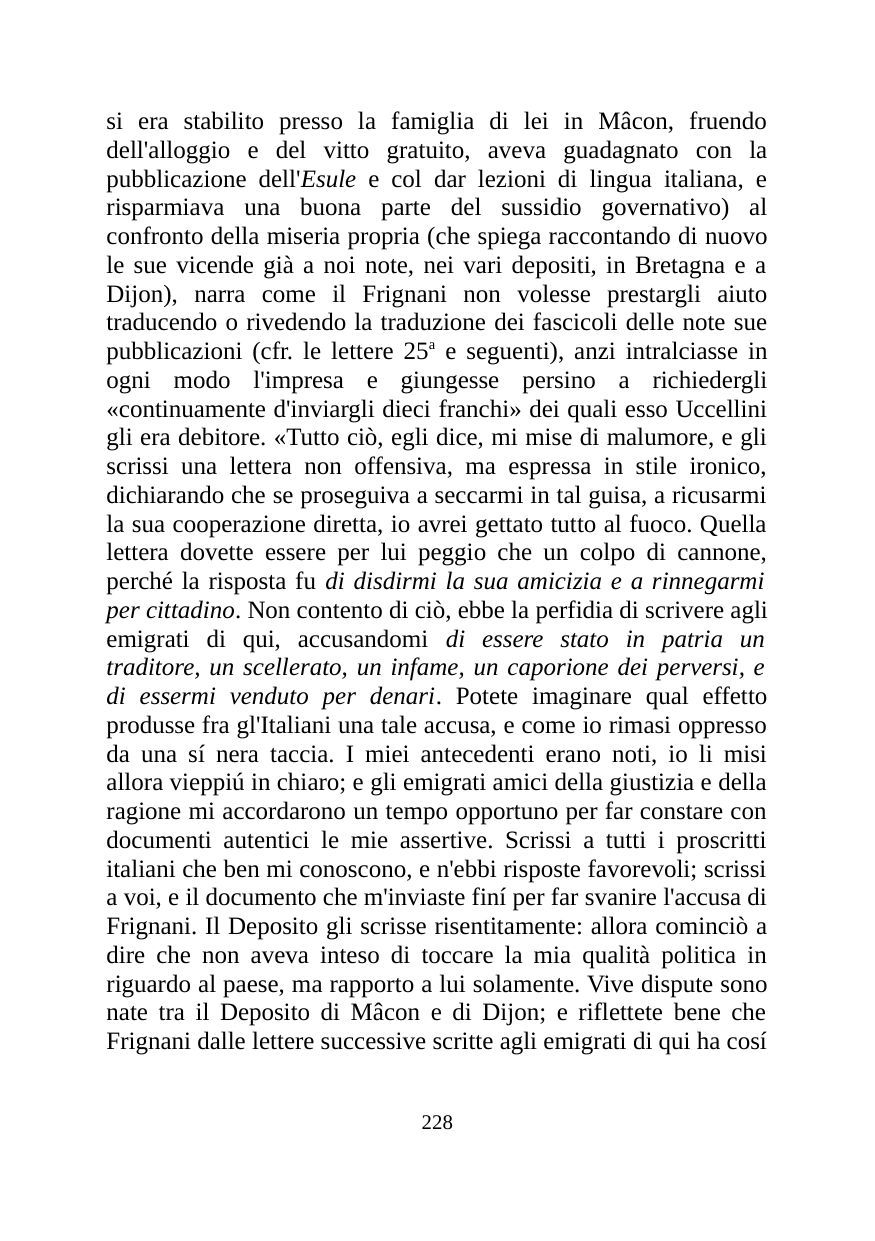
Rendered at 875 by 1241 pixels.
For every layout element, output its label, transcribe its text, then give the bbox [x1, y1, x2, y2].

text si era stabilito presso la famiglia di lei in Mâcon, fruendo dell'alloggio e del vitto gratuito, aveva guadagnato con la pubblicazione dell'Esule e col dar lezioni di lingua italiana, e risparmiava una buona parte del sussidio governativo) al confronto della miseria propria (che spiega raccontando di nuovo le sue vicende già a noi note, nei vari depositi, in Bretagna e a Dijon), narra come il Frignani non volesse prestargli aiuto traducendo o rivedendo la traduzione dei fascicoli delle note sue pubblicazioni (cfr. le lettere 25a e seguenti), anzi intralciasse in ogni modo l'impresa e giungesse persino a richiedergli «continuamente d'inviargli dieci franchi» dei quali esso Uccellini gli era debitore. «Tutto ciò, egli dice, mi mise di malumore, e gli scrissi una lettera non offensiva, ma espressa in stile ironico, dichiarando che se proseguiva a seccarmi in tal guisa, a ricusarmi la sua cooperazione diretta, io avrei gettato tutto al fuoco. Quella lettera dovette essere per lui peggio che un colpo di cannone, perché la risposta fu di disdirmi la sua amicizia e a rinnegarmi per cittadino. Non contento di ciò, ebbe la perfidia di scrivere agli emigrati di qui, accusandomi di essere stato in patria un traditore, un scellerato, un infame, un caporione dei perversi, e di essermi venduto per denari. Potete imaginare qual effetto produsse fra gl'Italiani una tale accusa, e come io rimasi oppresso da una sí nera taccia. I miei antecedenti erano noti, io li misi allora vieppiú in chiaro; e gli emigrati amici della giustizia e della ragione mi accordarono un tempo opportuno per far constare con documenti autentici le mie assertive. Scrissi a tutti i proscritti italiani che ben mi conoscono, e n'ebbi risposte favorevoli; scrissi a voi, e il documento che m'inviaste finí per far svanire l'accusa di Frignani. Il Deposito gli scrisse risentitamente: allora cominciò a dire che non aveva inteso di toccare la mia qualità politica in riguardo al paese, ma rapporto a lui solamente. Vive dispute sono nate tra il Deposito di Mâcon e di Dijon; e riflettete bene che Frignani dalle lettere successive scritte agli emigrati di qui ha cosí [106, 106, 768, 1055]
